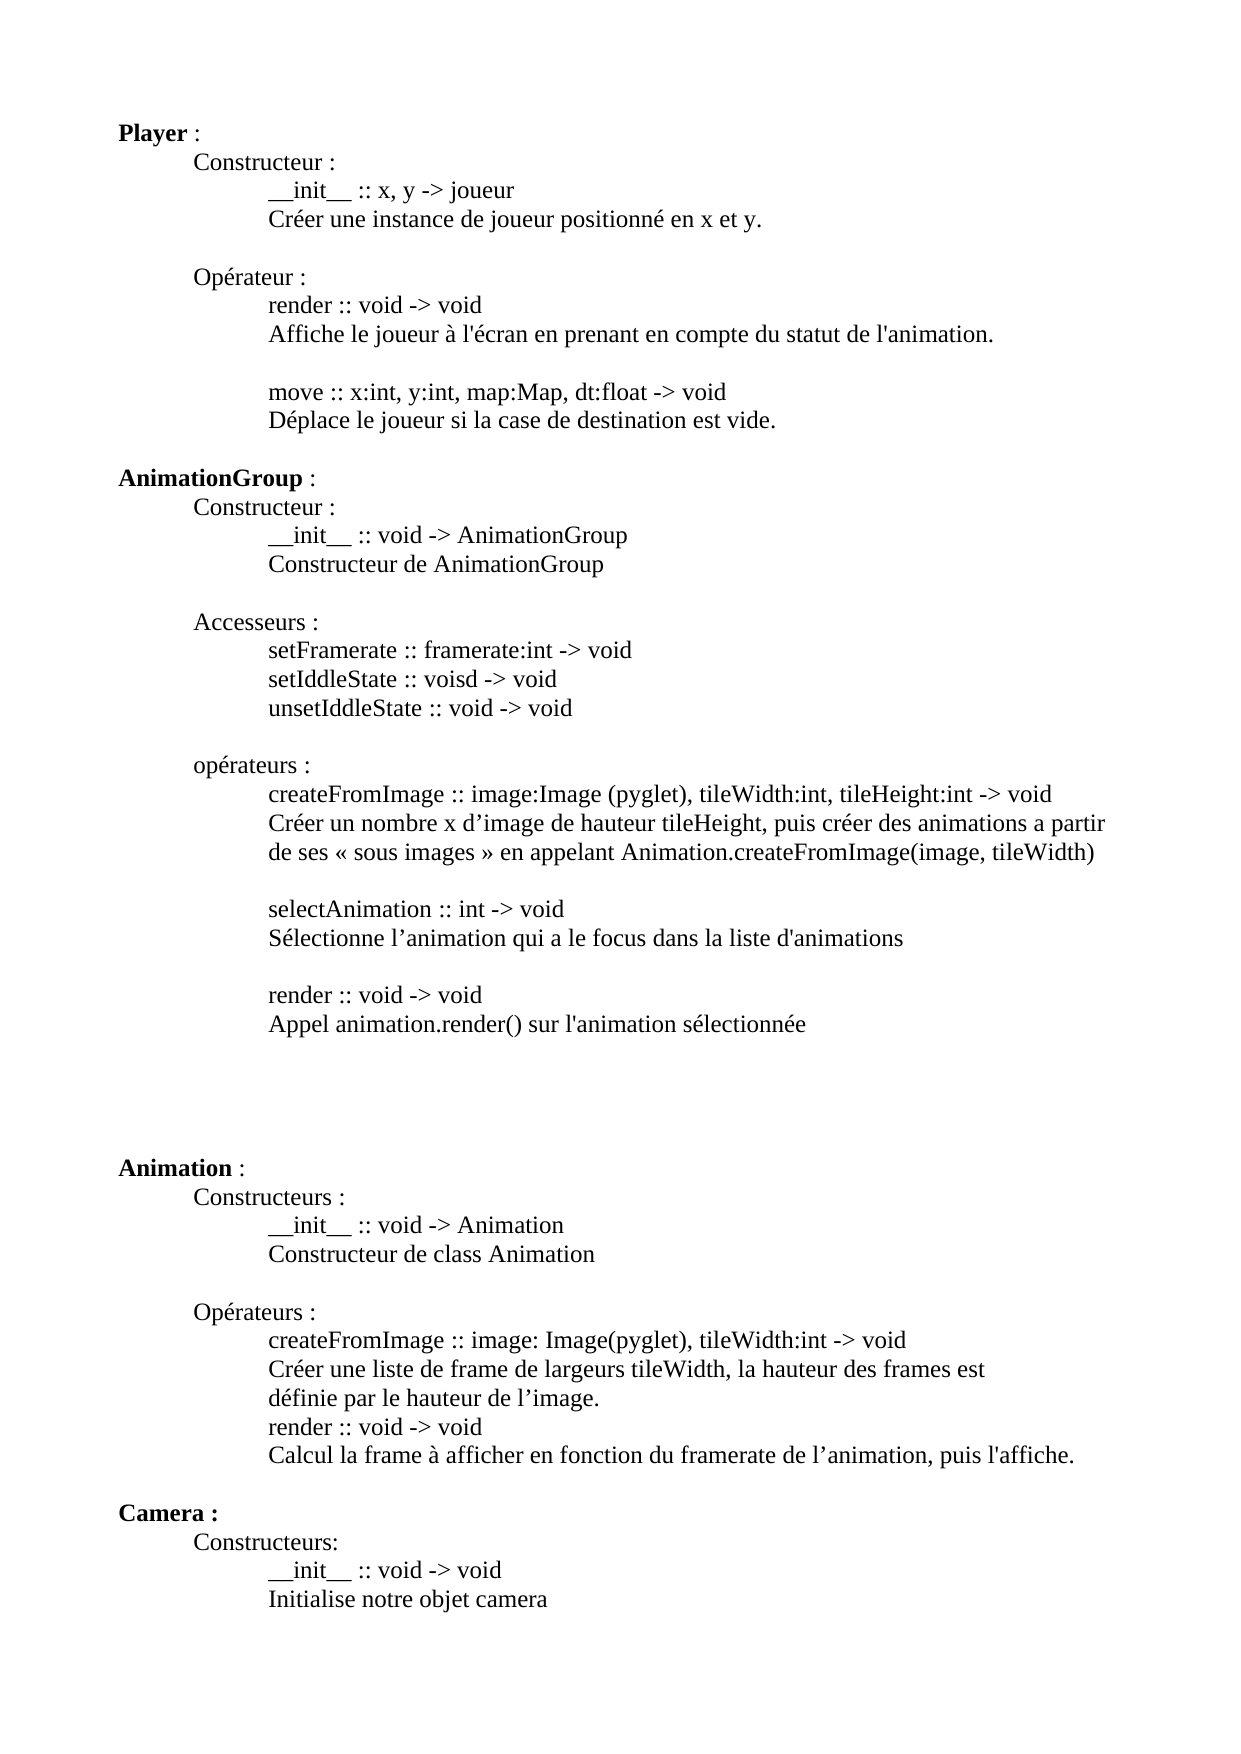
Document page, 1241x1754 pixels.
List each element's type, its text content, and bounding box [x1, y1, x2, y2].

text createFromImage :: image:Image (pyglet), tileWidth:int, tileHeight:int -> void [118, 779, 1122, 808]
text render :: void -> void [118, 981, 1122, 1009]
text __init__ :: void -> AnimationGroup [118, 521, 1122, 549]
text Initialise notre objet camera [118, 1584, 1122, 1613]
text Opérateur : [118, 262, 1122, 291]
text Camera : [118, 1498, 1122, 1527]
text Créer un nombre x d’image de hauteur tileHeight, puis créer des animations a partir [118, 808, 1122, 837]
text Constructeur : [118, 492, 1122, 521]
text move :: x:int, y:int, map:Map, dt:float -> void [118, 377, 1122, 406]
text AnimationGroup : [118, 463, 1122, 492]
text Créer une liste de frame de largeurs tileWidth, la hauteur des frames est [118, 1354, 1122, 1383]
text Player : [118, 118, 1122, 147]
text Sélectionne l’animation qui a le focus dans la liste d'animations [118, 923, 1122, 952]
text unsetIddleState :: void -> void [118, 693, 1122, 722]
text Constructeur de class Animation [118, 1239, 1122, 1268]
text Opérateurs : [118, 1297, 1122, 1326]
text Créer une instance de joueur positionné en x et y. [118, 204, 1122, 233]
text Constructeurs : [118, 1182, 1122, 1211]
text selectAnimation :: int -> void [118, 894, 1122, 923]
text Accesseurs : [118, 607, 1122, 636]
text render :: void -> void [118, 1412, 1122, 1441]
text Déplace le joueur si la case de destination est vide. [118, 406, 1122, 434]
text createFromImage :: image: Image(pyglet), tileWidth:int -> void [118, 1326, 1122, 1354]
text Constructeur de AnimationGroup [118, 549, 1122, 578]
text Animation : [118, 1153, 1122, 1182]
text opérateurs : [118, 751, 1122, 779]
text Affiche le joueur à l'écran en prenant en compte du statut de l'animation. [118, 319, 1122, 348]
text setFramerate :: framerate:int -> void [118, 636, 1122, 664]
text __init__ :: x, y -> joueur [118, 176, 1122, 204]
text Calcul la frame à afficher en fonction du framerate de l’animation, puis l'affiche. [118, 1441, 1122, 1469]
text __init__ :: void -> Animation [118, 1211, 1122, 1239]
text Constructeurs: [118, 1527, 1122, 1556]
text Constructeur : [118, 147, 1122, 176]
text définie par le hauteur de l’image. [118, 1383, 1122, 1412]
text Appel animation.render() sur l'animation sélectionnée [118, 1009, 1122, 1038]
text de ses « sous images » en appelant Animation.createFromImage(image, tileWidth) [118, 837, 1122, 866]
text render :: void -> void [118, 291, 1122, 319]
text __init__ :: void -> void [118, 1556, 1122, 1584]
text setIddleState :: voisd -> void [118, 664, 1122, 693]
